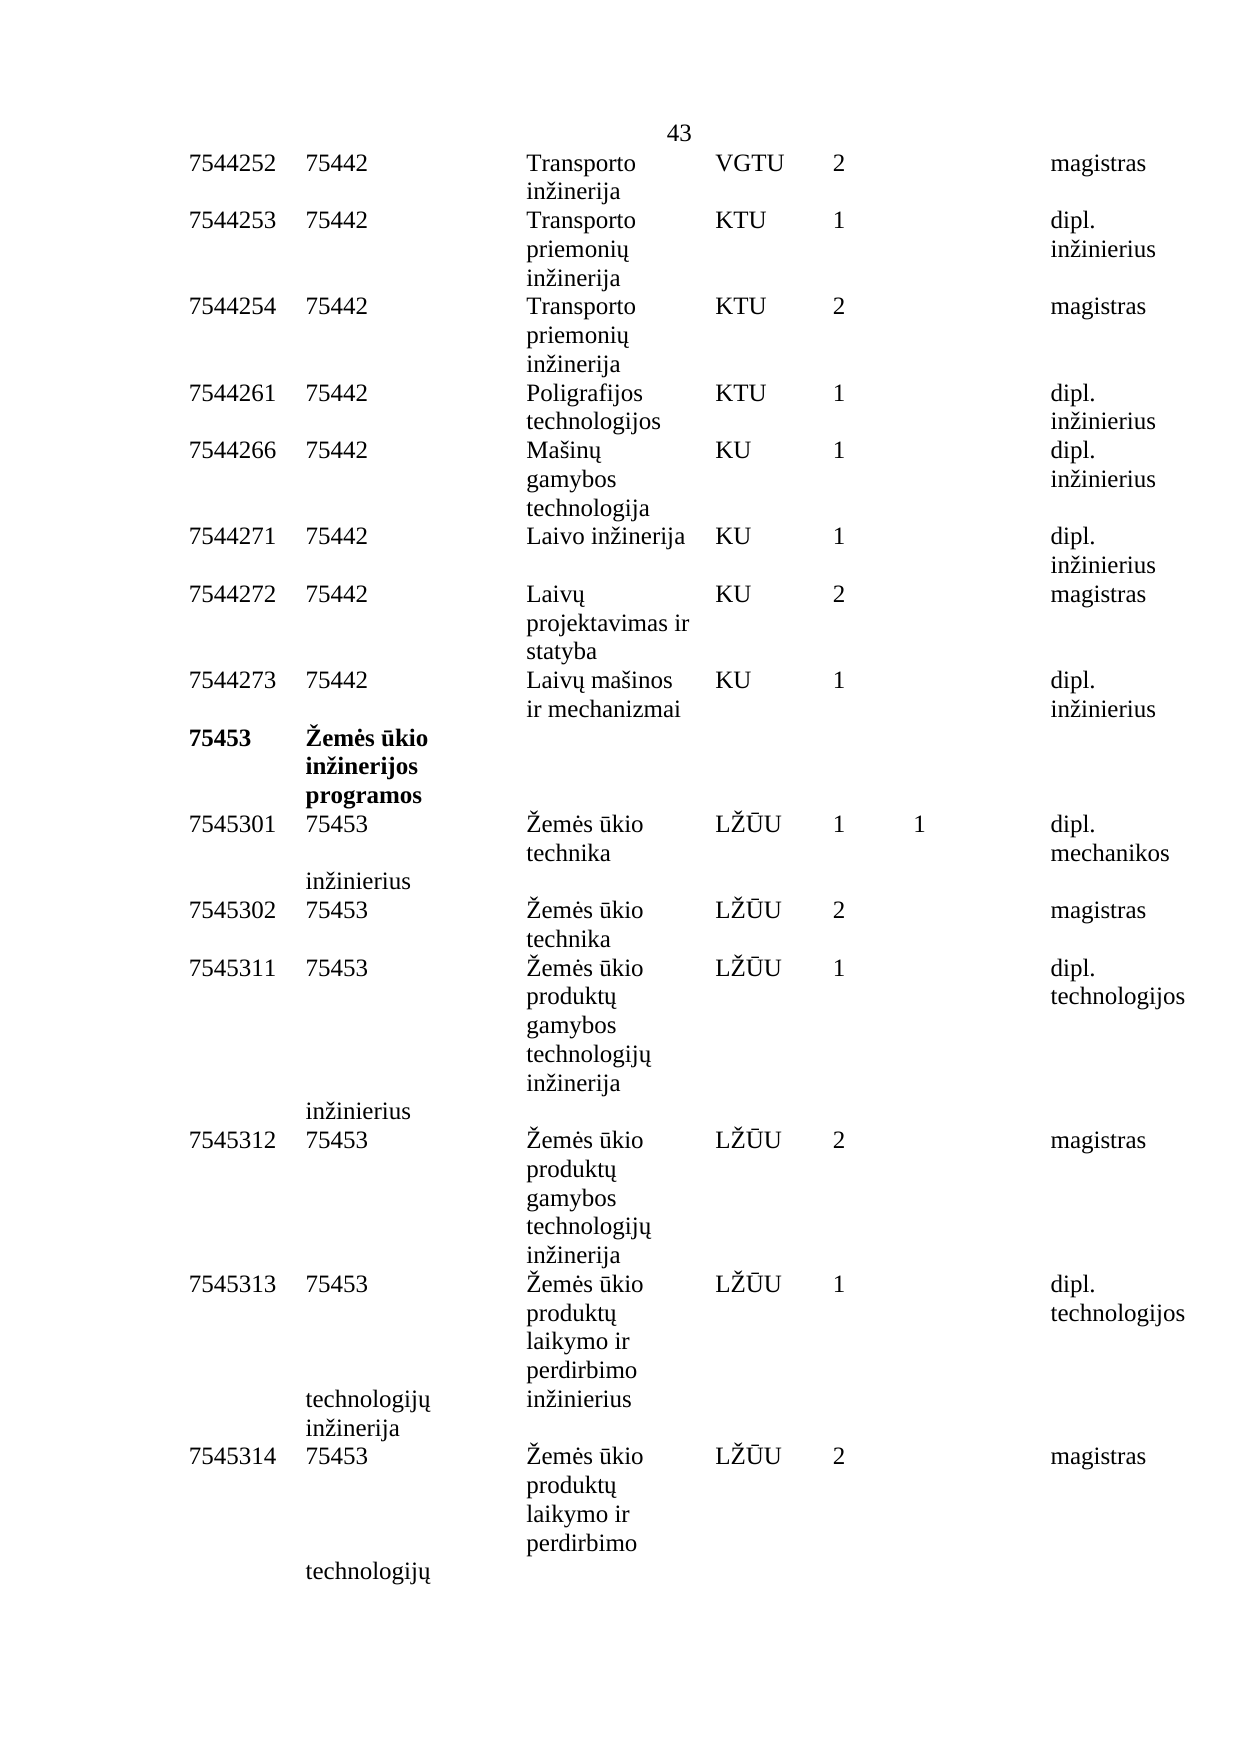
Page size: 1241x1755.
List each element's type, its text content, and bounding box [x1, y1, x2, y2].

table_cell 7545312 [177, 1125, 294, 1269]
table_cell [973, 435, 1039, 521]
table_cell [1197, 665, 1202, 723]
table_cell KU [704, 665, 821, 723]
table_cell 75453 [294, 1441, 515, 1556]
table_cell 7545301 [177, 809, 294, 866]
table_cell [902, 521, 973, 579]
table_cell [1202, 665, 1207, 723]
table_cell [902, 665, 973, 723]
table_cell [973, 895, 1039, 953]
table_cell 7544261 [177, 378, 294, 435]
table_cell 7545314 [177, 1441, 294, 1556]
table_cell 1 [902, 809, 973, 866]
table_cell dipl. inžinierius [1039, 435, 1197, 521]
table_cell [177, 1096, 294, 1125]
table_cell [1039, 1096, 1197, 1125]
table_cell Žemės ūkio produktų laikymo ir perdirbimo [515, 1441, 704, 1556]
table_cell [1202, 378, 1207, 435]
table_cell [973, 953, 1039, 1096]
table_cell Transporto inžinerija [515, 148, 704, 205]
table_cell dipl. inžinierius [1039, 378, 1197, 435]
table_cell [821, 1096, 902, 1125]
table_cell [902, 723, 973, 809]
table_cell 75453 [177, 723, 294, 809]
table_cell [902, 378, 973, 435]
table_cell Laivų projektavimas ir statyba [515, 579, 704, 665]
table_cell [973, 1125, 1039, 1269]
table_cell inžinierius [294, 1096, 515, 1125]
table_cell 2 [821, 1441, 902, 1556]
table_cell [704, 723, 821, 809]
table_cell 1 [821, 521, 902, 579]
table_cell [1202, 579, 1207, 665]
table_cell Mašinų gamybos technologija [515, 435, 704, 521]
table_cell [1197, 205, 1202, 291]
table_cell [902, 148, 973, 205]
table_cell [704, 1556, 821, 1585]
table_cell Transporto priemonių inžinerija [515, 291, 704, 378]
table_cell [1202, 148, 1207, 205]
table_cell technologijų inžinerija [294, 1384, 515, 1441]
table_cell 2 [821, 148, 902, 205]
table_cell [1197, 1125, 1202, 1269]
table_cell Žemės ūkio technika [515, 809, 704, 866]
table_cell magistras [1039, 895, 1197, 953]
table_cell 7545313 [177, 1269, 294, 1384]
table_cell [1202, 1384, 1207, 1441]
table_cell [902, 205, 973, 291]
table_cell 7544271 [177, 521, 294, 579]
table_cell [902, 866, 973, 895]
table_cell [973, 579, 1039, 665]
table_cell Laivo inžinerija [515, 521, 704, 579]
table_cell LŽŪU [704, 1441, 821, 1556]
table_cell [973, 723, 1039, 809]
table_cell [177, 866, 294, 895]
table_cell [1197, 1556, 1202, 1585]
table_cell [1197, 895, 1202, 953]
table_cell 2 [821, 579, 902, 665]
table_cell [515, 866, 704, 895]
table_cell 75453 [294, 1125, 515, 1269]
table_cell VGTU [704, 148, 821, 205]
table_cell [1197, 723, 1202, 809]
table_cell [973, 866, 1039, 895]
table_cell [704, 1096, 821, 1125]
table_cell 75442 [294, 378, 515, 435]
table_cell dipl. mechanikos [1039, 809, 1197, 866]
table_cell [902, 1384, 973, 1441]
table_cell technologijų [294, 1556, 515, 1585]
table_cell Žemės ūkio produktų gamybos technologijų inžinerija [515, 1125, 704, 1269]
table_cell 7544273 [177, 665, 294, 723]
table_cell [1202, 1269, 1207, 1384]
table_cell [973, 521, 1039, 579]
table_cell LŽŪU [704, 1269, 821, 1384]
table_cell [973, 1096, 1039, 1125]
table_cell [704, 866, 821, 895]
table_cell KTU [704, 205, 821, 291]
table_cell KTU [704, 378, 821, 435]
table_cell [1202, 895, 1207, 953]
table_cell 7545311 [177, 953, 294, 1096]
table_cell 2 [821, 895, 902, 953]
table_cell [1039, 1556, 1197, 1585]
table_cell dipl. technologijos [1039, 1269, 1197, 1384]
table_cell [902, 1556, 973, 1585]
table_cell magistras [1039, 1125, 1197, 1269]
table_cell [902, 291, 973, 378]
table_cell 2 [821, 291, 902, 378]
table_cell [902, 1125, 973, 1269]
table_cell 75442 [294, 148, 515, 205]
table_cell dipl. inžinierius [1039, 521, 1197, 579]
table_cell [902, 435, 973, 521]
table_cell [902, 579, 973, 665]
table_cell [973, 665, 1039, 723]
table_cell 2 [821, 1125, 902, 1269]
table_cell 75453 [294, 953, 515, 1096]
table_cell Poligrafijos technologijos [515, 378, 704, 435]
table_cell 7544254 [177, 291, 294, 378]
table_cell [1202, 521, 1207, 579]
table_cell [1197, 435, 1202, 521]
table_cell KU [704, 435, 821, 521]
table_cell 75442 [294, 521, 515, 579]
table_cell [1197, 1441, 1202, 1556]
table_cell [902, 1269, 973, 1384]
table_cell [973, 148, 1039, 205]
table_cell 75453 [294, 809, 515, 866]
table_cell LŽŪU [704, 895, 821, 953]
table_cell dipl. inžinierius [1039, 665, 1197, 723]
table_cell 75453 [294, 1269, 515, 1384]
table_cell 75442 [294, 291, 515, 378]
table_cell dipl. inžinierius [1039, 205, 1197, 291]
table_cell [515, 723, 704, 809]
table_cell [515, 1556, 704, 1585]
table_cell 7544272 [177, 579, 294, 665]
table_cell 1 [821, 435, 902, 521]
table_cell [973, 291, 1039, 378]
table_cell [902, 1441, 973, 1556]
table_cell [902, 895, 973, 953]
table_cell [1039, 723, 1197, 809]
table_cell 1 [821, 1269, 902, 1384]
table_cell [1197, 291, 1202, 378]
table_cell Žemės ūkio produktų laikymo ir perdirbimo [515, 1269, 704, 1384]
table_cell [1197, 148, 1202, 205]
table_cell KU [704, 521, 821, 579]
table_cell [1202, 1125, 1207, 1269]
table_cell Transporto priemonių inžinerija [515, 205, 704, 291]
table_cell [1202, 809, 1207, 866]
table_cell Laivų mašinos ir mechanizmai [515, 665, 704, 723]
table_cell [821, 1384, 902, 1441]
table_cell [1202, 723, 1207, 809]
table_cell [515, 1096, 704, 1125]
table_cell 7544253 [177, 205, 294, 291]
table_cell [1202, 435, 1207, 521]
table_cell [973, 809, 1039, 866]
table_cell [1202, 205, 1207, 291]
table_cell [1197, 953, 1202, 1096]
table_cell [1202, 953, 1207, 1096]
table_cell [1039, 1384, 1197, 1441]
table_cell magistras [1039, 579, 1197, 665]
table_cell 1 [821, 953, 902, 1096]
table_cell magistras [1039, 1441, 1197, 1556]
table_cell [1197, 1384, 1202, 1441]
table_cell magistras [1039, 148, 1197, 205]
table_cell [177, 1384, 294, 1441]
table_cell [821, 723, 902, 809]
table_cell Žemės ūkio produktų gamybos technologijų inžinerija [515, 953, 704, 1096]
table_cell [177, 1556, 294, 1585]
table_cell inžinierius [515, 1384, 704, 1441]
table_cell [1039, 866, 1197, 895]
table_cell LŽŪU [704, 953, 821, 1096]
table_cell KTU [704, 291, 821, 378]
table_cell [1202, 1096, 1207, 1125]
table_cell 75442 [294, 665, 515, 723]
table_cell 1 [821, 665, 902, 723]
table_cell magistras [1039, 291, 1197, 378]
table_cell [1197, 1269, 1202, 1384]
table_cell LŽŪU [704, 809, 821, 866]
table_cell dipl. technologijos [1039, 953, 1197, 1096]
table_cell 75442 [294, 435, 515, 521]
table_cell [1197, 378, 1202, 435]
table_cell 1 [821, 809, 902, 866]
table_cell [1202, 866, 1207, 895]
table_cell [973, 378, 1039, 435]
table_cell [821, 1556, 902, 1585]
table_cell [973, 205, 1039, 291]
table_cell [902, 1096, 973, 1125]
table_cell [1197, 1096, 1202, 1125]
table_cell LŽŪU [704, 1125, 821, 1269]
table_cell [1197, 866, 1202, 895]
table_cell [704, 1384, 821, 1441]
table_cell Žemės ūkio technika [515, 895, 704, 953]
table_cell [973, 1384, 1039, 1441]
table_cell [973, 1441, 1039, 1556]
table_cell KU [704, 579, 821, 665]
table_cell inžinierius [294, 866, 515, 895]
table_cell [902, 953, 973, 1096]
table_cell 75453 [294, 895, 515, 953]
table_cell [1202, 1441, 1207, 1556]
table_cell 7544266 [177, 435, 294, 521]
table_cell 1 [821, 378, 902, 435]
table_cell [973, 1556, 1039, 1585]
table_cell Žemės ūkio inžinerijos programos [294, 723, 515, 809]
table_cell 7545302 [177, 895, 294, 953]
table_cell [821, 866, 902, 895]
table_cell 75442 [294, 205, 515, 291]
table_cell [1197, 521, 1202, 579]
table_cell [1197, 579, 1202, 665]
table_cell 75442 [294, 579, 515, 665]
table_cell [973, 1269, 1039, 1384]
table_cell 1 [821, 205, 902, 291]
table_cell 7544252 [177, 148, 294, 205]
table_cell [1202, 291, 1207, 378]
table_cell [1197, 809, 1202, 866]
table_cell [1202, 1556, 1207, 1585]
